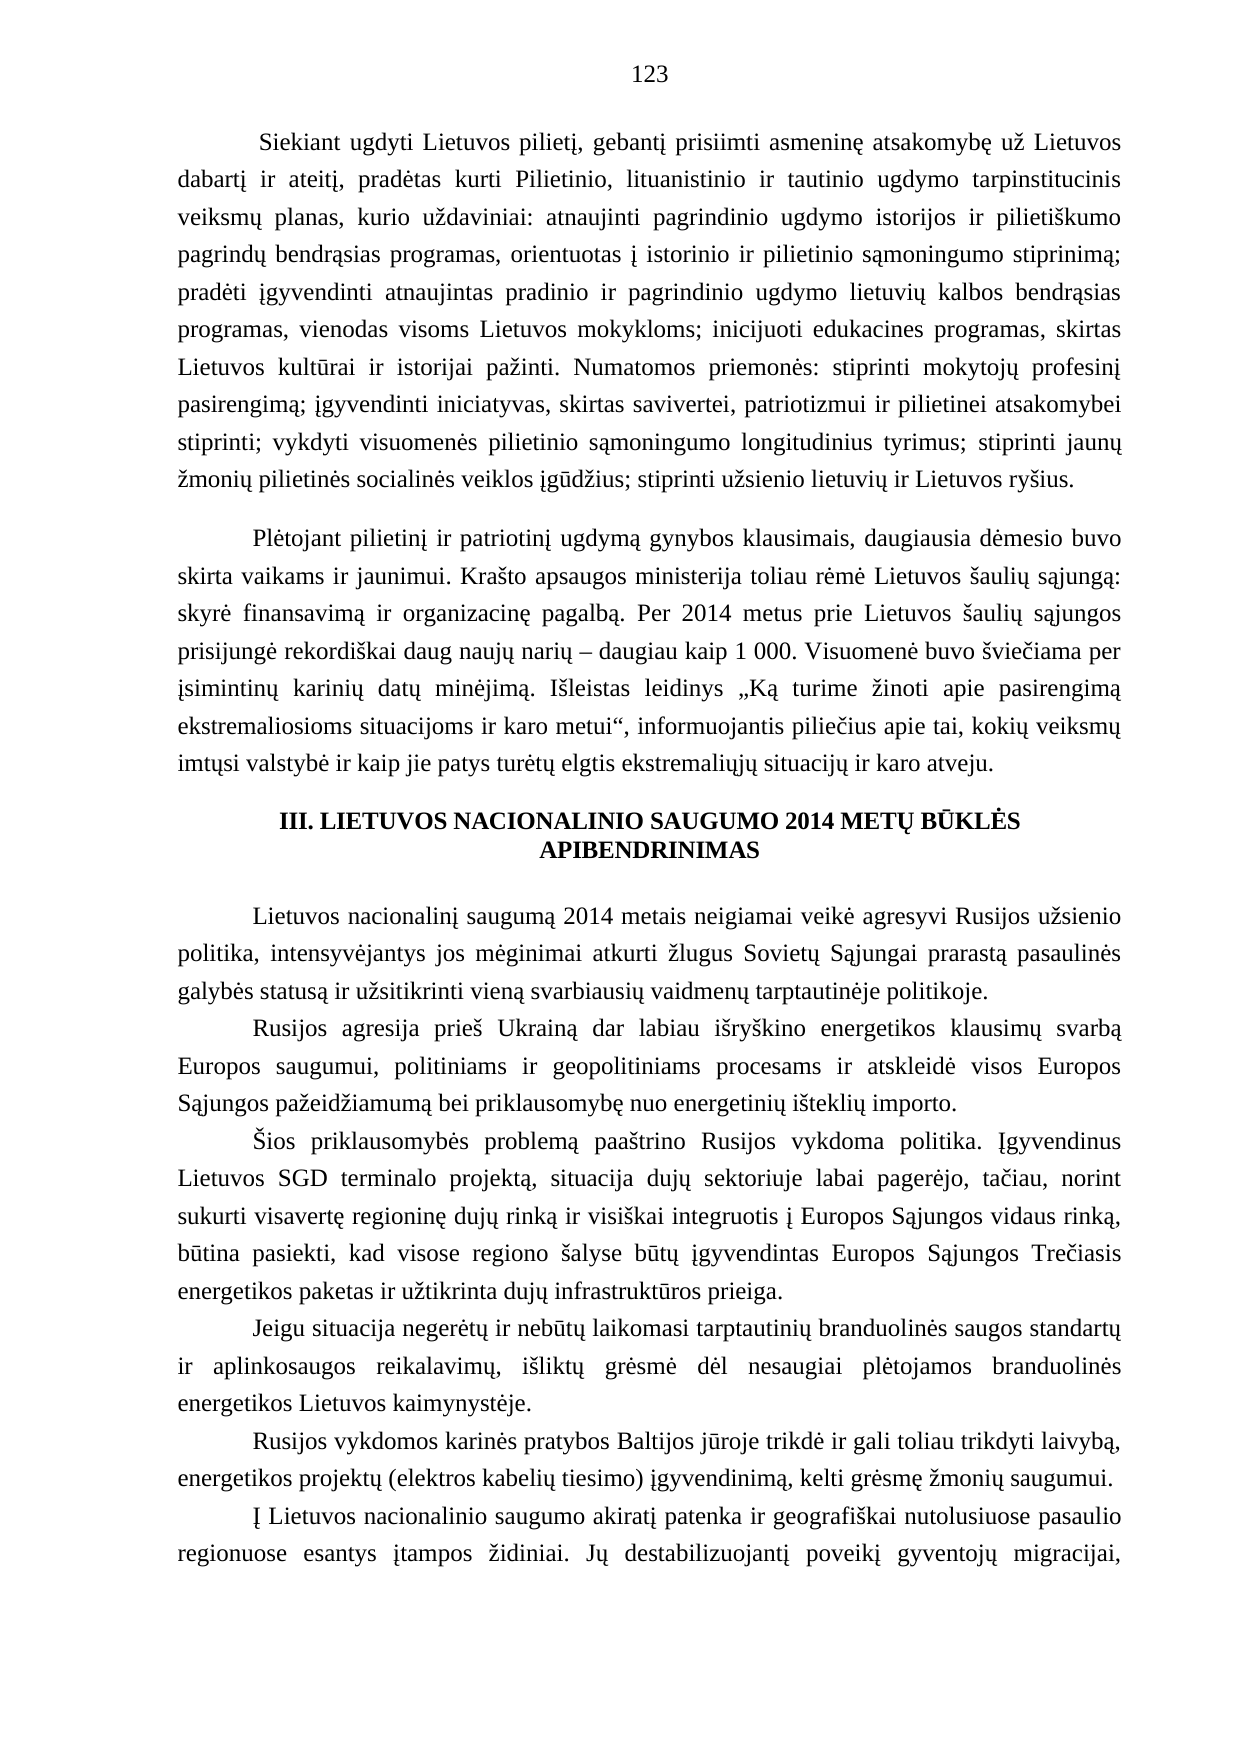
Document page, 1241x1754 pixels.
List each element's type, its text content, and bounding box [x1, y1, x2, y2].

text III. LIETUVOS NACIONALINIO SAUGUMO 2014 METŲ BŪKLĖS APIBENDRINIMAS [177, 806, 1122, 863]
text Jeigu situacija negerėtų ir nebūtų laikomasi tarptautinių branduolinės saugos standartų ir aplinkosaugos reikalavimų, išliktų grėsmė dėl nesaugiai plėtojamos branduolinės energetikos Lietuvos kaimynystėje. [177, 1305, 1122, 1417]
text Rusijos agresija prieš Ukrainą dar labiau išryškino energetikos klausimų svarbą Europos saugumui, politiniams ir geopolitiniams procesams ir atskleidė visos Europos Sąjungos pažeidžiamumą bei priklausomybę nuo energetinių išteklių importo. [177, 1005, 1122, 1117]
text Lietuvos nacionalinį saugumą 2014 metais neigiamai veikė agresyvi Rusijos užsienio politika, intensyvėjantys jos mėginimai atkurti žlugus Sovietų Sąjungai prarastą pasaulinės galybės statusą ir užsitikrinti vieną svarbiausių vaidmenų tarptautinėje politikoje. [177, 892, 1122, 1005]
text Šios priklausomybės problemą paaštrino Rusijos vykdoma politika. Įgyvendinus Lietuvos SGD terminalo projektą, situacija dujų sektoriuje labai pagerėjo, tačiau, norint sukurti visavertę regioninę dujų rinką ir visiškai integruotis į Europos Sąjungos vidaus rinką, būtina pasiekti, kad visose regiono šalyse būtų įgyvendintas Europos Sąjungos Trečiasis energetikos paketas ir užtikrinta dujų infrastruktūros prieiga. [177, 1117, 1122, 1305]
text Plėtojant pilietinį ir patriotinį ugdymą gynybos klausimais, daugiausia dėmesio buvo skirta vaikams ir jaunimui. Krašto apsaugos ministerija toliau rėmė Lietuvos šaulių sąjungą: skyrė finansavimą ir organizacinę pagalbą. Per 2014 metus prie Lietuvos šaulių sąjungos prisijungė rekordiškai daug naujų narių – daugiau kaip 1 000. Visuomenė buvo šviečiama per įsimintinų karinių datų minėjimą. Išleistas leidinys „Ką turime žinoti apie pasirengimą ekstremaliosioms situacijoms ir karo metui“, informuojantis piliečius apie tai, kokių veiksmų imtųsi valstybė ir kaip jie patys turėtų elgtis ekstremaliųjų situacijų ir karo atveju. [177, 515, 1122, 777]
text Rusijos vykdomos karinės pratybos Baltijos jūroje trikdė ir gali toliau trikdyti laivybą, energetikos projektų (elektros kabelių tiesimo) įgyvendinimą, kelti grėsmę žmonių saugumui. [177, 1417, 1122, 1492]
text Siekiant ugdyti Lietuvos pilietį, gebantį prisiimti asmeninę atsakomybę už Lietuvos dabartį ir ateitį, pradėtas kurti Pilietinio, lituanistinio ir tautinio ugdymo tarpinstitucinis veiksmų planas, kurio uždaviniai: atnaujinti pagrindinio ugdymo istorijos ir pilietiškumo pagrindų bendrąsias programas, orientuotas į istorinio ir pilietinio sąmoningumo stiprinimą; pradėti įgyvendinti atnaujintas pradinio ir pagrindinio ugdymo lietuvių kalbos bendrąsias programas, vienodas visoms Lietuvos mokykloms; inicijuoti edukacines programas, skirtas Lietuvos kultūrai ir istorijai pažinti. Numatomos priemonės: stiprinti mokytojų profesinį pasirengimą; įgyvendinti iniciatyvas, skirtas savivertei, patriotizmui ir pilietinei atsakomybei stiprinti; vykdyti visuomenės pilietinio sąmoningumo longitudinius tyrimus; stiprinti jaunų žmonių pilietinės socialinės veiklos įgūdžius; stiprinti užsienio lietuvių ir Lietuvos ryšius. [177, 118, 1122, 493]
text Į Lietuvos nacionalinio saugumo akiratį patenka ir geografiškai nutolusiuose pasaulio regionuose esantys įtampos židiniai. Jų destabilizuojantį poveikį gyventojų migracijai, [177, 1492, 1122, 1567]
